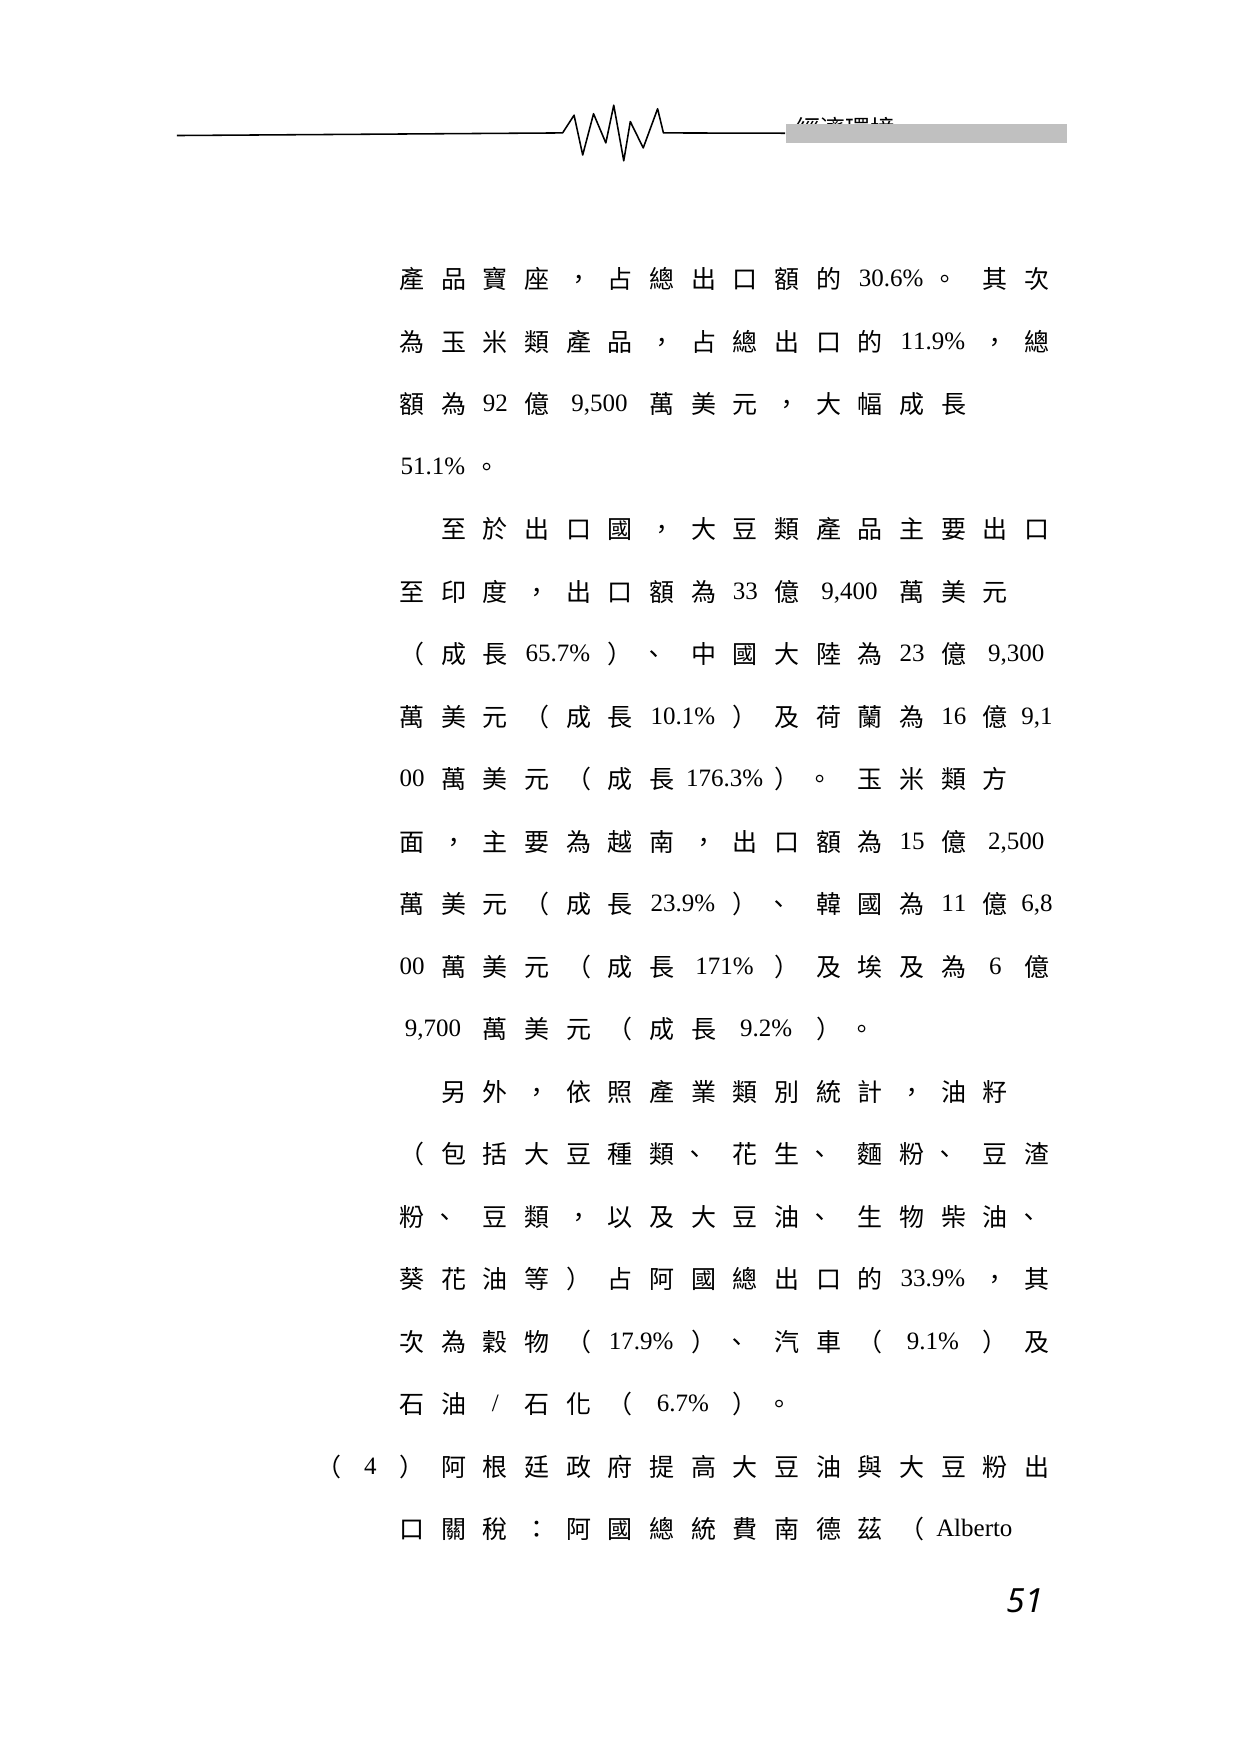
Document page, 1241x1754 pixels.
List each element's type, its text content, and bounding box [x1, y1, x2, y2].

text （4）阿根廷政府提高大豆油與大豆粉出口關稅：阿國總統費南德茲（Alberto [306, 1424, 1058, 1549]
text 至於出口國，大豆類產品主要出口至印度，出口額為33億9,400萬美元（成長65.7%）、中國大陸為23億9,300萬美元（成長10.1%）及荷蘭為16億9,100萬美元（成長176.3%）。玉米類方面，主要為越南，出口額為15億2,500萬美元（成長23.9%）、韓國為11億6,800萬美元（成長171%）及埃及為6億9,700萬美元（成長9.2%）。 [367, 486, 1058, 1049]
text 另外，依照產業類別統計，油籽（包括大豆種類、花生、麵粉、豆渣粉、豆類，以及大豆油、生物柴油、葵花油等）占阿國總出口的33.9%，其次為穀物（17.9%）、汽車（9.1%）及石油/石化（6.7%）。 [367, 1049, 1058, 1424]
text 產品寶座，占總出口額的30.6%。其次為玉米類產品，占總出口的11.9%，總額為92億9,500萬美元，大幅成長51.1%。 [306, 236, 1058, 486]
